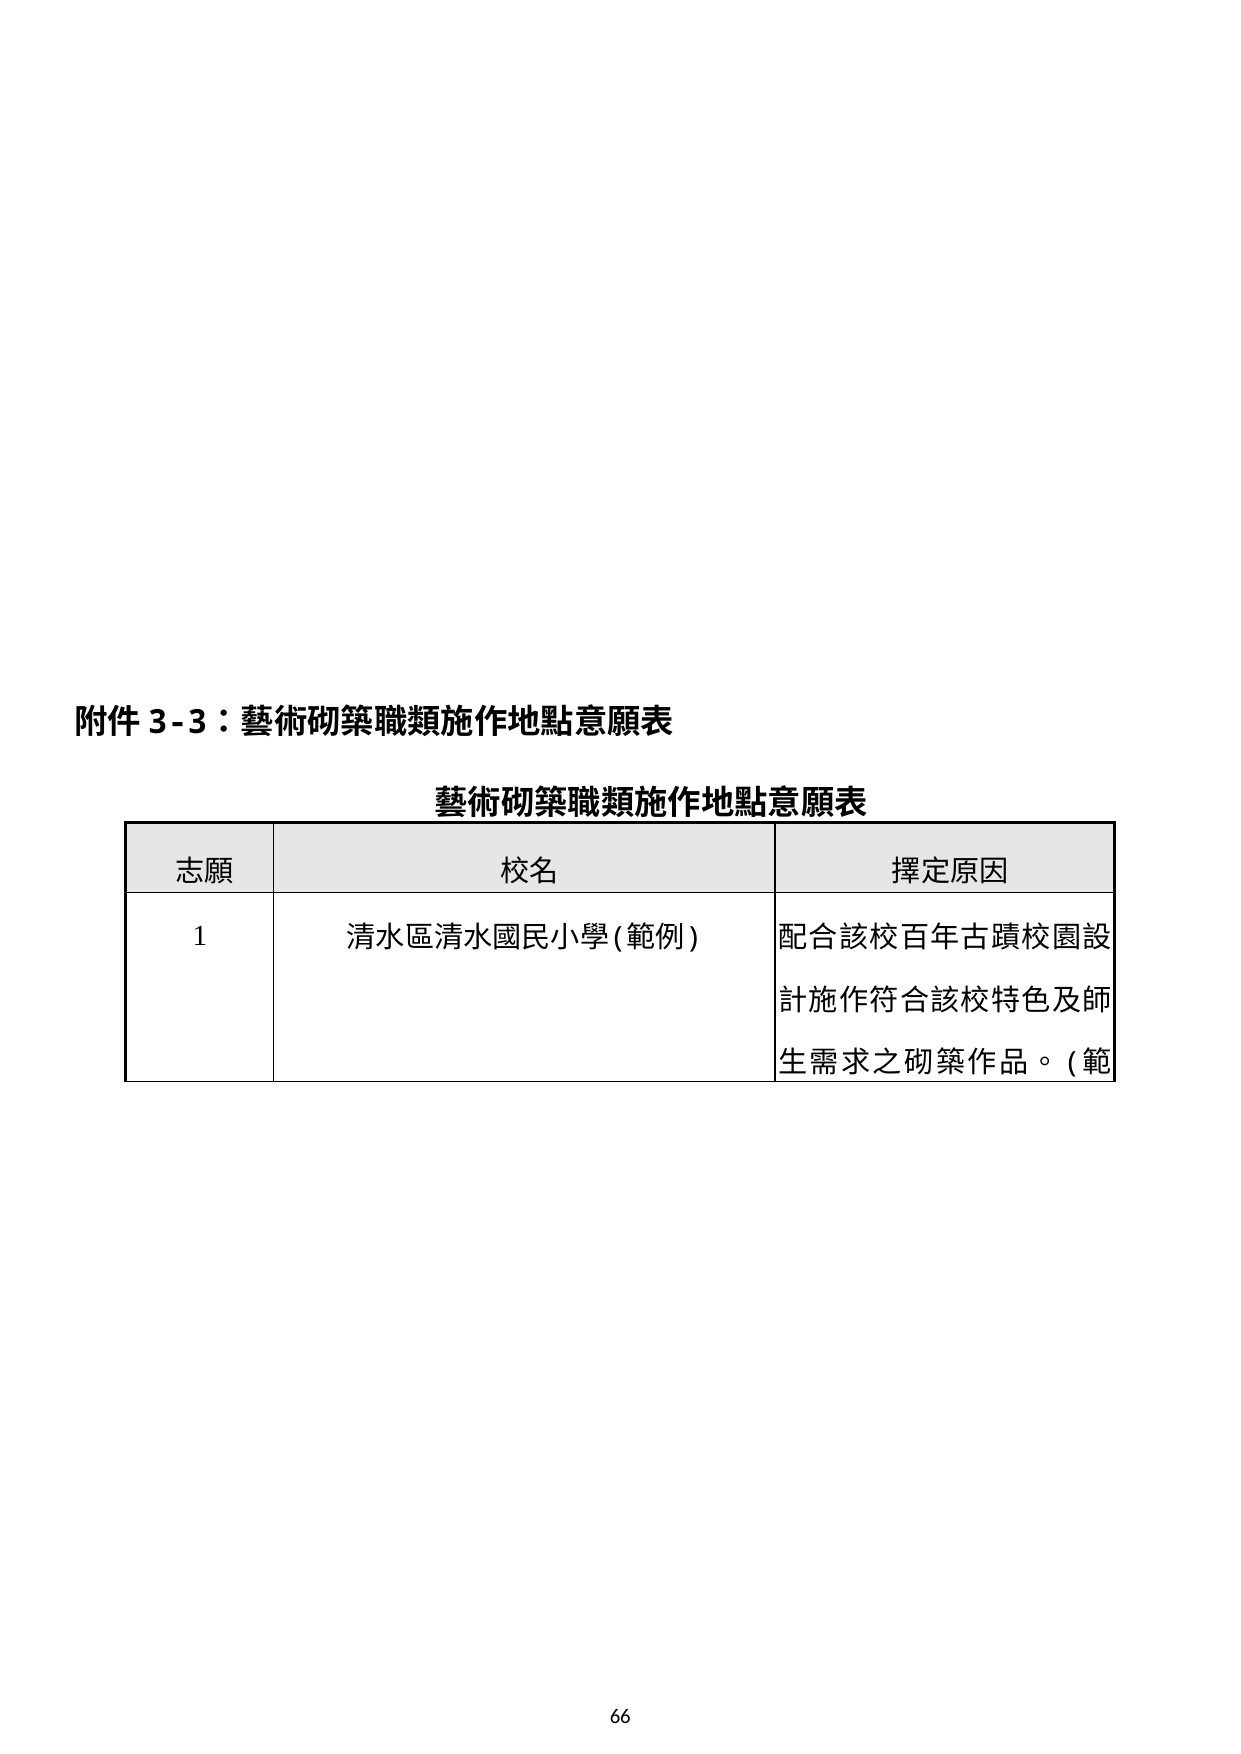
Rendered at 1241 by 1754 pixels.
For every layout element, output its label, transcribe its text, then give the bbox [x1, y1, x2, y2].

table_cell 配合該校百年古蹟校園設計施作符合該校特色及師生需求之砌築作品。(範 [776, 893, 1113, 1081]
table_cell 清水區清水國民小學(範例) [274, 893, 774, 1081]
subtitle 藝術砌築職類施作地點意願表 [136, 758, 1166, 821]
table_header 擇定原因 [776, 824, 1113, 892]
table_header 校名 [274, 824, 774, 892]
subtitle 附件3-3：藝術砌築職類施作地點意願表 [74, 677, 1166, 739]
table_header 志願 [127, 824, 273, 892]
table_cell 1 [127, 893, 273, 1081]
